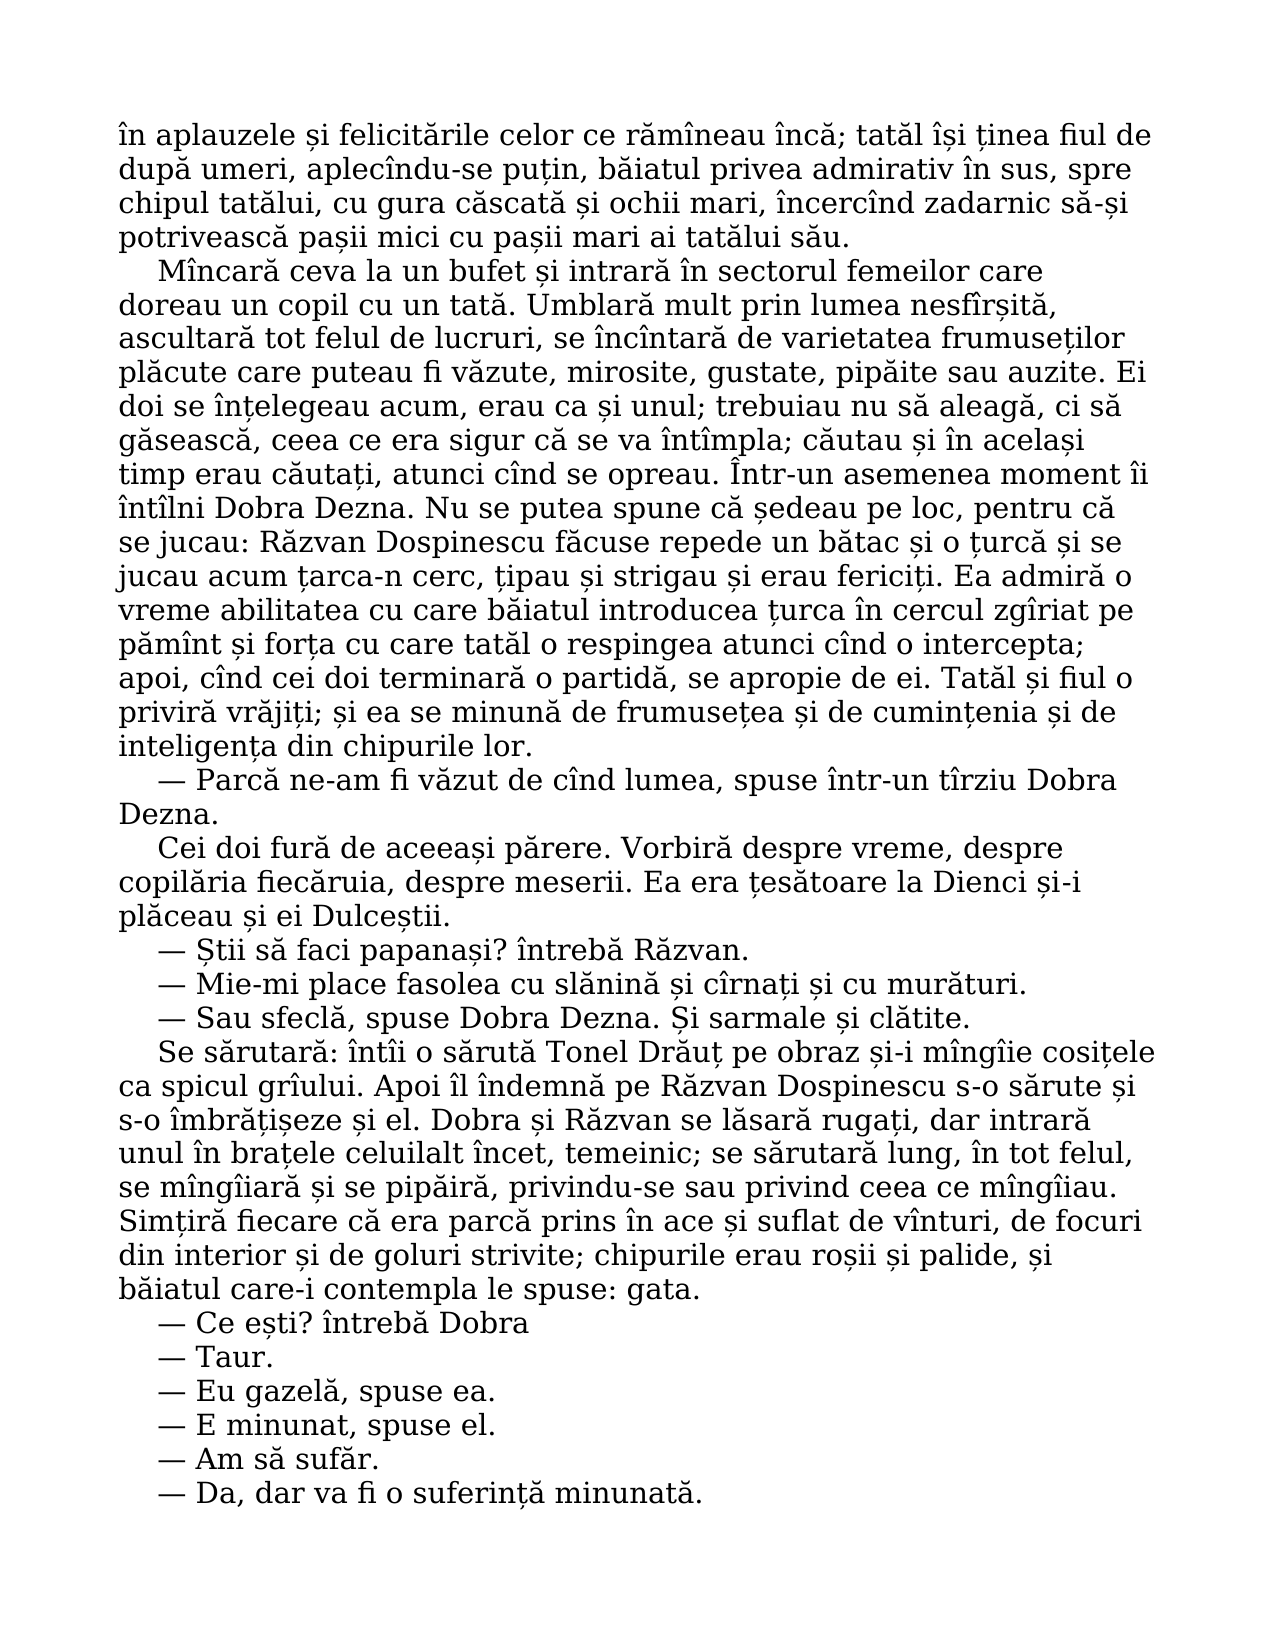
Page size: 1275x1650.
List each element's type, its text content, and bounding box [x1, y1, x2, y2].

text — Parcă ne‑am fi văzut de cînd lumea, spuse într‑un tîrziu Dobra Dezna. [118, 763, 1157, 831]
text Mîncară ceva la un bufet și intrară în sectorul femeilor care doreau un copil cu un tată. Umblară mult prin lumea nesfîrșită, ascultară tot felul de lucruri, se încîntară de varietatea frumuseților plăcute care puteau fi văzute, mirosite, gustate, pipăite sau auzite. Ei doi se înțelegeau acum, erau ca și unul; trebuiau nu să aleagă, ci să găsească, ceea ce era sigur că se va întîmpla; căutau și în același timp erau căutați, atunci cînd se opreau. Într‑un asemenea moment îi întîlni Dobra Dezna. Nu se putea spune că ședeau pe loc, pentru că se jucau: Răzvan Dospinescu făcuse repede un bătac și o țurcă și se jucau acum țarca‑n cerc, țipau și strigau și erau fericiți. Ea admiră o vreme abilitatea cu care băiatul introducea țurca în cercul zgîriat pe pămînt și forța cu care tatăl o respingea atunci cînd o intercepta; apoi, cînd cei doi terminară o partidă, se apropie de ei. Tatăl și fiul o priviră vrăjiți; și ea se minună de frumusețea și de cumințenia și de inteligența din chipurile lor. [118, 254, 1157, 763]
text — Ce ești? întrebă Dobra [118, 1307, 1157, 1341]
text — Sau sfeclă, spuse Dobra Dezna. Și sarmale și clătite. [118, 1001, 1157, 1035]
text Se sărutară: întîi o sărută Tonel Drăuț pe obraz și‑i mîngîie cosițele ca spicul grîului. Apoi îl îndemnă pe Răzvan Dospinescu s‑o sărute și s‑o îmbrățișeze și el. Dobra și Răzvan se lăsară rugați, dar intrară unul în brațele celuilalt încet, temeinic; se sărutară lung, în tot felul, se mîngîiară și se pipăiră, privindu‑se sau privind ceea ce mîngîiau. Simțiră fiecare că era parcă prins în ace și suflat de vînturi, de focuri din interior și de goluri strivite; chipurile erau roșii și palide, și băiatul care‑i contempla le spuse: gata. [118, 1035, 1157, 1307]
text în aplauzele și felicitările celor ce rămîneau încă; tatăl își ținea fiul de după umeri, aplecîndu‑se puțin, băiatul privea admirativ în sus, spre chipul tatălui, cu gura căscată și ochii mari, încercînd zadarnic să‑și potrivească pașii mici cu pașii mari ai tatălui său. [118, 118, 1157, 254]
text — Da, dar va fi o suferință minunată. [118, 1476, 1157, 1510]
text — Mie‑mi place fasolea cu slănină și cîrnați și cu murături. [118, 967, 1157, 1001]
text Cei doi fură de aceeași părere. Vorbiră despre vreme, despre copilăria fiecăruia, despre meserii. Ea era țesătoare la Dienci și‑i plăceau și ei Dulceștii. [118, 831, 1157, 933]
text — Taur. [118, 1341, 1157, 1374]
text — Am să sufăr. [118, 1442, 1157, 1476]
text — Știi să faci papanași? întrebă Răzvan. [118, 933, 1157, 967]
text — Eu gazelă, spuse ea. [118, 1374, 1157, 1408]
text — E minunat, spuse el. [118, 1408, 1157, 1442]
